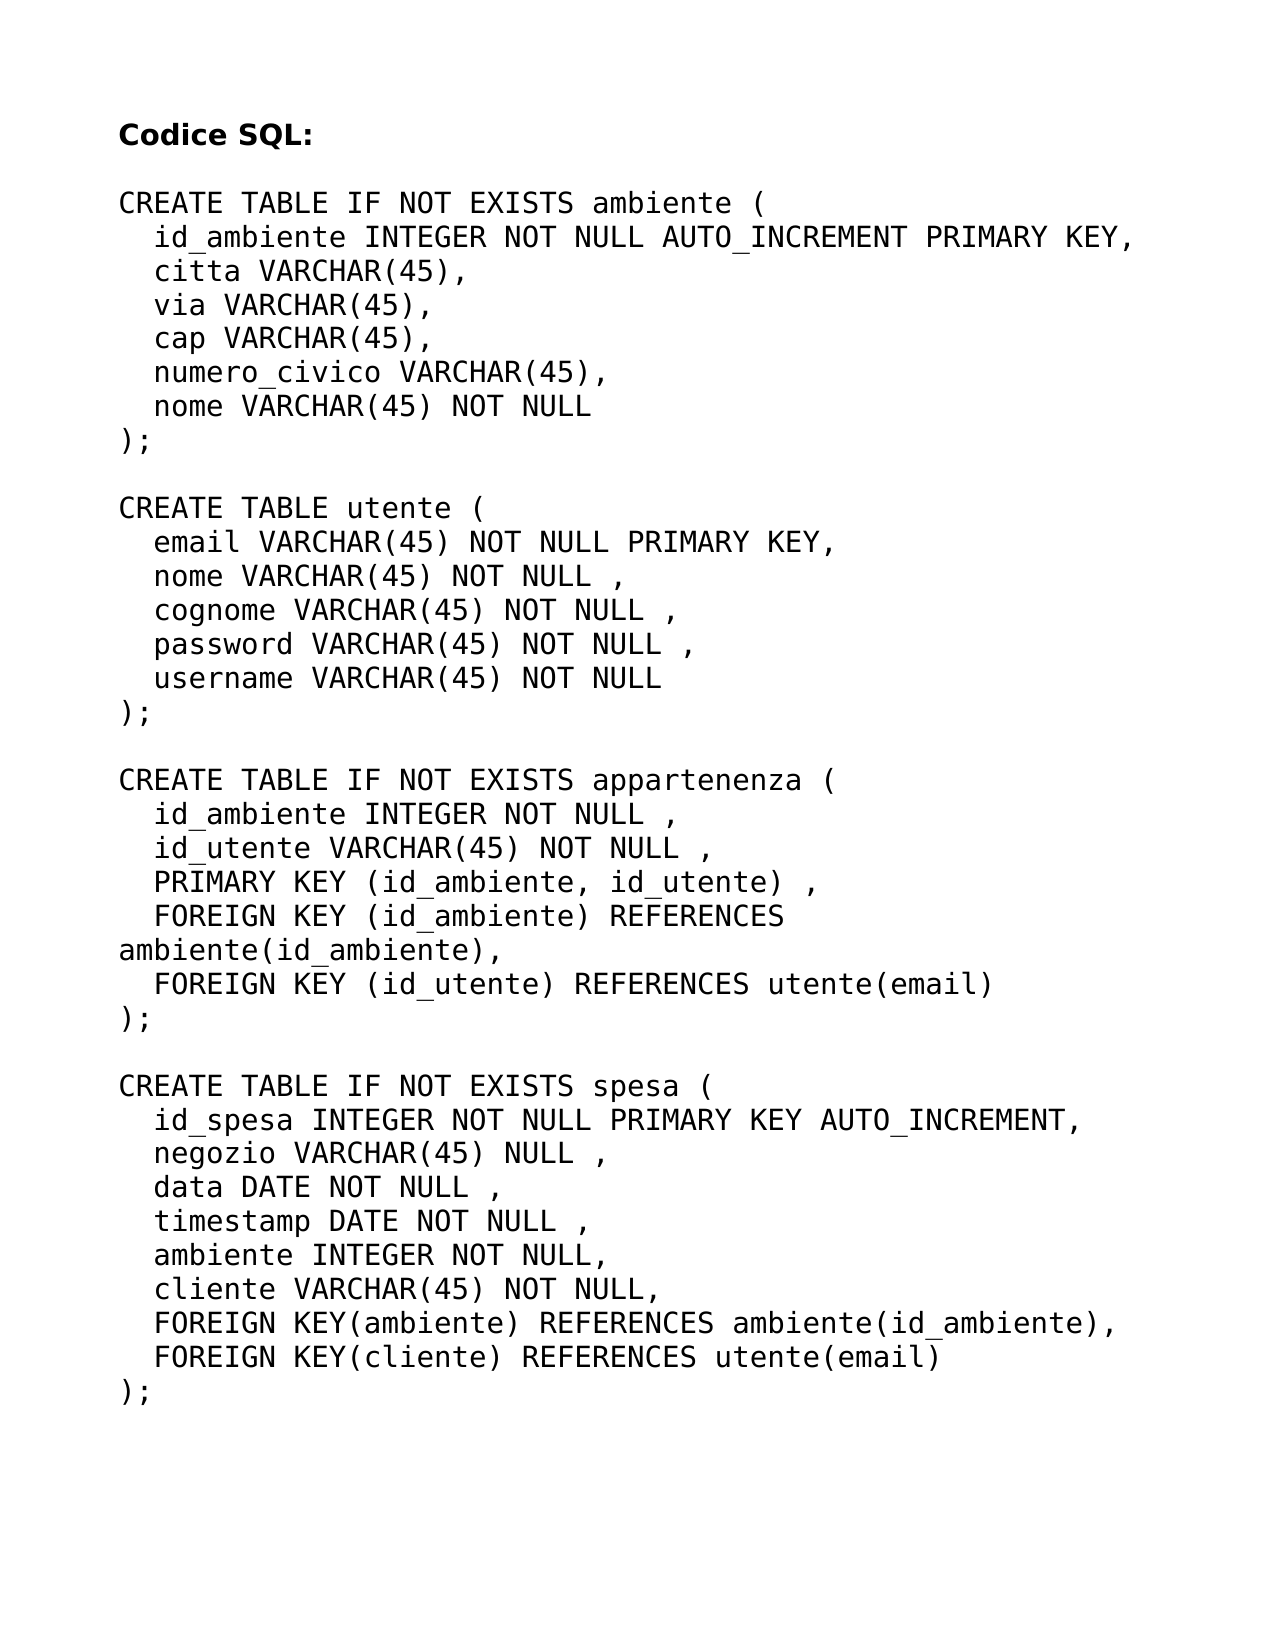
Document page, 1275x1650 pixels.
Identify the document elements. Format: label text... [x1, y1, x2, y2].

text data DATE NOT NULL , [118, 1171, 1157, 1205]
text timestamp DATE NOT NULL , [118, 1205, 1157, 1239]
text CREATE TABLE utente ( [118, 492, 1157, 526]
text negozio VARCHAR(45) NULL , [118, 1137, 1157, 1171]
text nome VARCHAR(45) NOT NULL [118, 390, 1157, 424]
text username VARCHAR(45) NOT NULL [118, 661, 1157, 695]
text id_ambiente INTEGER NOT NULL AUTO_INCREMENT PRIMARY KEY, [118, 220, 1157, 254]
text PRIMARY KEY (id_ambiente, id_utente) , [118, 865, 1157, 899]
text Codice SQL: [118, 118, 1157, 152]
text ambiente INTEGER NOT NULL, [118, 1239, 1157, 1273]
text via VARCHAR(45), [118, 288, 1157, 322]
text id_spesa INTEGER NOT NULL PRIMARY KEY AUTO_INCREMENT, [118, 1103, 1157, 1137]
text CREATE TABLE IF NOT EXISTS ambiente ( [118, 186, 1157, 220]
text citta VARCHAR(45), [118, 254, 1157, 288]
text ); [118, 424, 1157, 458]
text ); [118, 1001, 1157, 1035]
text password VARCHAR(45) NOT NULL , [118, 627, 1157, 661]
text numero_civico VARCHAR(45), [118, 356, 1157, 390]
text cliente VARCHAR(45) NOT NULL, [118, 1273, 1157, 1307]
text FOREIGN KEY(ambiente) REFERENCES ambiente(id_ambiente), [118, 1307, 1157, 1341]
text ); [118, 695, 1157, 729]
text nome VARCHAR(45) NOT NULL , [118, 559, 1157, 593]
text id_ambiente INTEGER NOT NULL , [118, 797, 1157, 831]
text CREATE TABLE IF NOT EXISTS spesa ( [118, 1069, 1157, 1103]
text email VARCHAR(45) NOT NULL PRIMARY KEY, [118, 526, 1157, 559]
text cognome VARCHAR(45) NOT NULL , [118, 593, 1157, 627]
text FOREIGN KEY (id_ambiente) REFERENCES ambiente(id_ambiente), [118, 899, 1157, 967]
text ); [118, 1374, 1157, 1408]
text FOREIGN KEY (id_utente) REFERENCES utente(email) [118, 967, 1157, 1001]
text cap VARCHAR(45), [118, 322, 1157, 356]
text CREATE TABLE IF NOT EXISTS appartenenza ( [118, 763, 1157, 797]
text id_utente VARCHAR(45) NOT NULL , [118, 831, 1157, 865]
text FOREIGN KEY(cliente) REFERENCES utente(email) [118, 1341, 1157, 1374]
